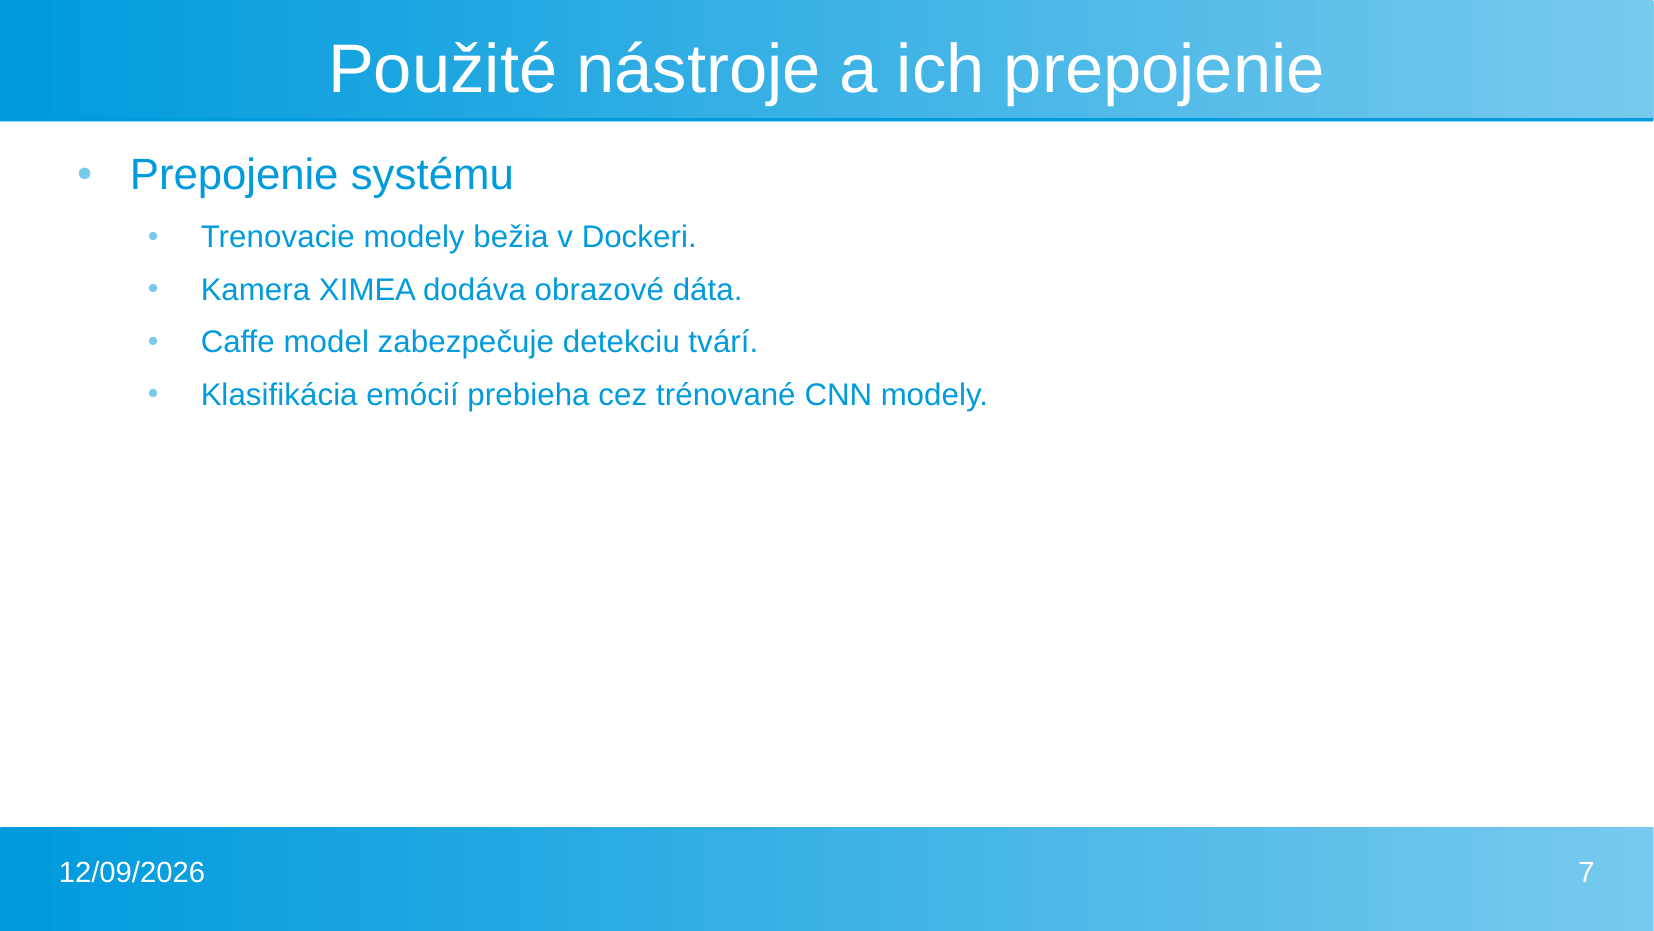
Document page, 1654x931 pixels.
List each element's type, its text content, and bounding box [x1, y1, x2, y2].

list Prepojenie systému Trenovacie modely bežia v Dockeri. Kamera XIMEA dodáva obrazové dáta. Caffe model zabezpečuje detekciu tvárí. Klasifikácia emócií prebieha cez trénované CNN modely. [59, 150, 1595, 741]
title Použité nástroje a ich prepojenie [59, 29, 1595, 108]
